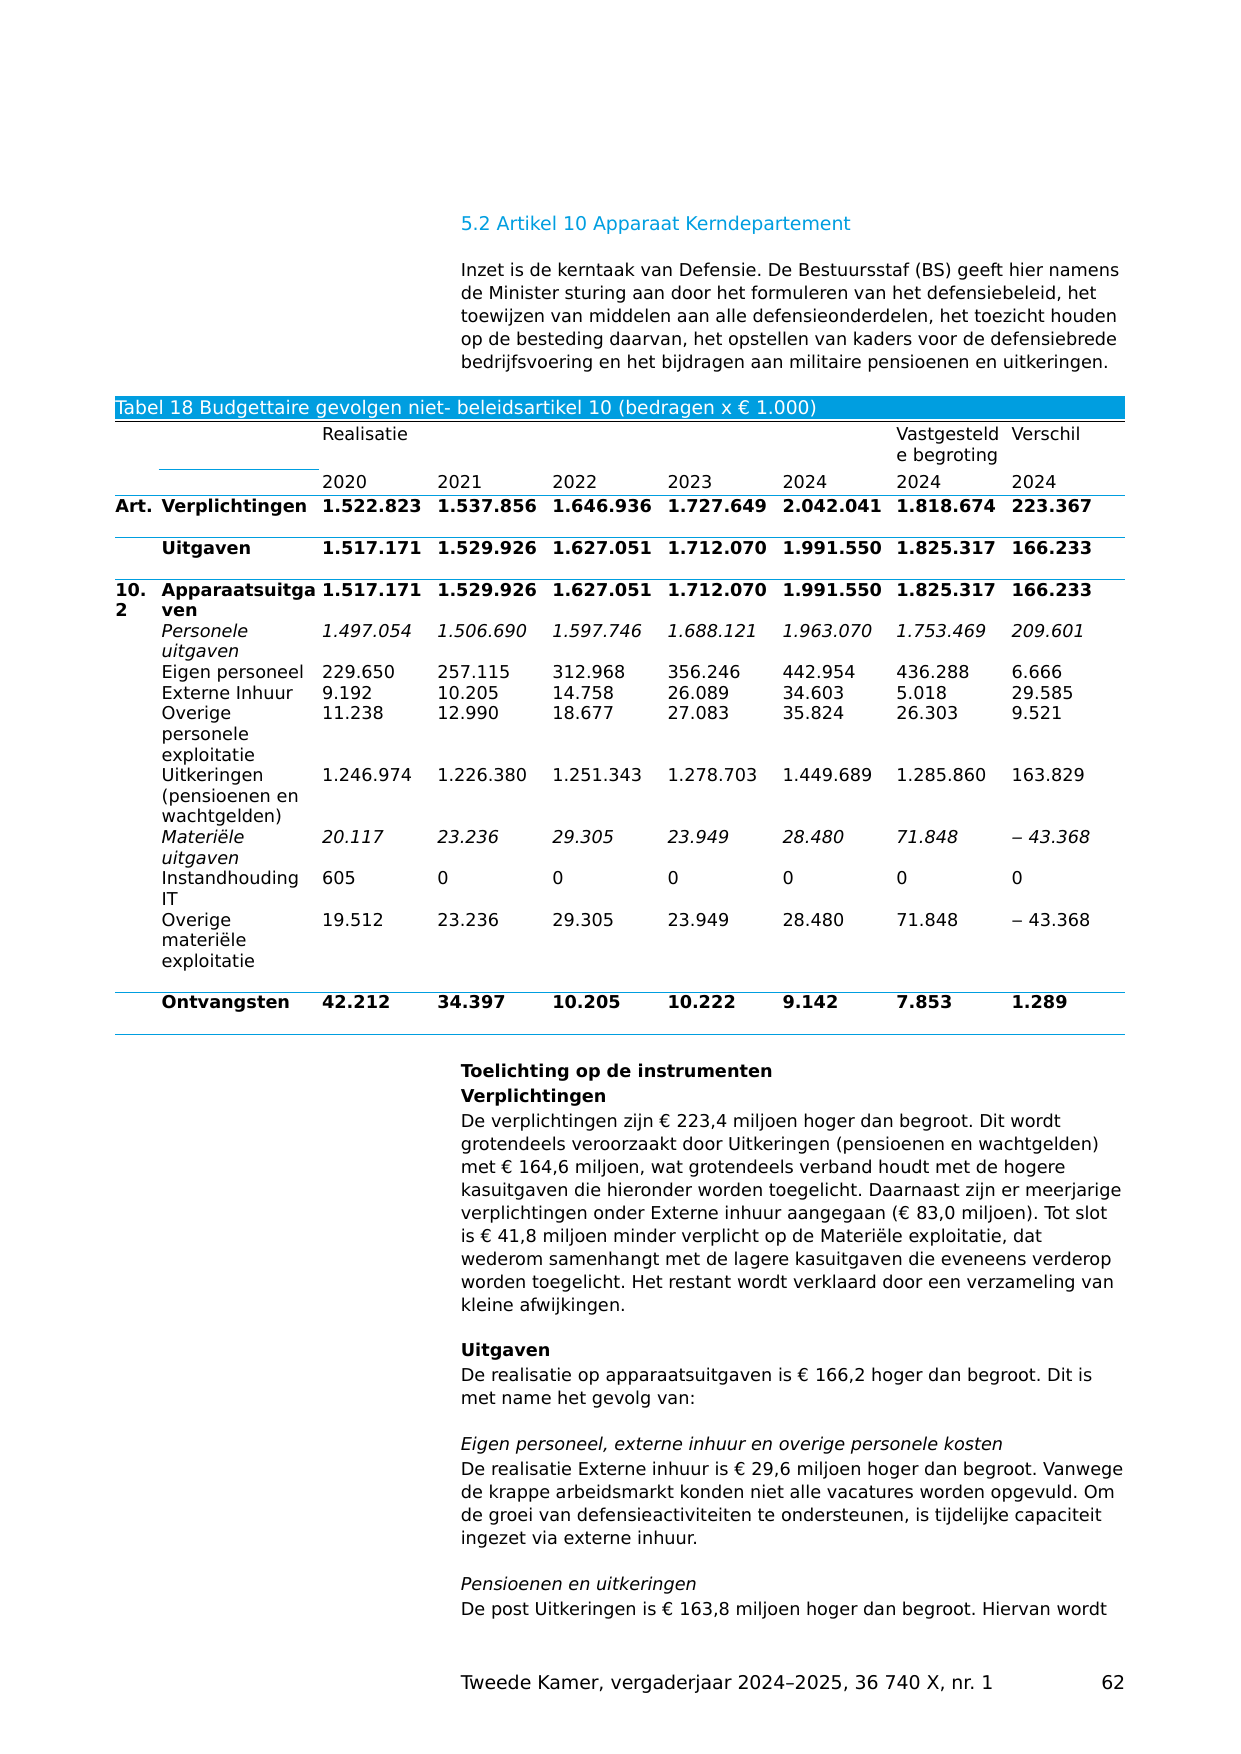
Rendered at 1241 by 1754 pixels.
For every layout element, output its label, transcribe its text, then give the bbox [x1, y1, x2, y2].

table_cell 1.537.856 [434, 496, 549, 517]
table_cell [779, 558, 893, 579]
table_cell 1.517.171 [319, 538, 434, 558]
table_cell Overige materiële exploitatie [159, 910, 319, 971]
table_cell 23.236 [434, 827, 549, 868]
table_cell [893, 558, 1008, 579]
table_cell 23.949 [664, 827, 779, 868]
table_cell [159, 517, 319, 537]
table_cell 0 [549, 868, 664, 909]
table_cell [549, 558, 664, 579]
table_cell 42.212 [319, 993, 434, 1013]
table_cell [115, 703, 158, 765]
table_cell [434, 517, 549, 537]
table_cell 10.205 [549, 993, 664, 1013]
table_cell 20.117 [319, 827, 434, 868]
table_cell [319, 517, 434, 537]
table_cell 11.238 [319, 703, 434, 765]
table_cell 34.397 [434, 993, 549, 1013]
title 5.2 Artikel 10 Apparaat Kerndepartement [461, 213, 1125, 235]
table_cell Verplichtingen [159, 496, 319, 517]
table_cell 28.480 [779, 827, 893, 868]
table_cell 229.650 [319, 662, 434, 683]
text Verplichtingen [461, 1084, 1125, 1107]
table_cell 163.829 [1009, 765, 1125, 827]
table_cell 7.853 [893, 993, 1008, 1013]
table_cell [664, 558, 779, 579]
table_cell [115, 538, 158, 558]
table_cell 5.018 [893, 683, 1008, 703]
text Eigen personeel, externe inhuur en overige personele kosten [461, 1432, 1125, 1455]
table_cell [115, 422, 158, 468]
table_cell 209.601 [1009, 621, 1125, 662]
table_cell 1.497.054 [319, 621, 434, 662]
text De post Uitkeringen is € 163,8 miljoen hoger dan begroot. Hiervan wordt [461, 1597, 1125, 1620]
table_cell 356.246 [664, 662, 779, 683]
table_cell [779, 517, 893, 537]
table_cell 1.712.070 [664, 538, 779, 558]
table_cell 10.2 [115, 580, 158, 621]
table_cell 6.666 [1009, 662, 1125, 683]
table_cell 14.758 [549, 683, 664, 703]
table_cell 1.278.703 [664, 765, 779, 827]
text Uitgaven [461, 1338, 1125, 1361]
table_cell ‒ 43.368 [1009, 827, 1125, 868]
table_cell Realisatie [319, 422, 893, 468]
table_cell [159, 470, 319, 495]
table_cell [159, 1013, 319, 1034]
table_cell 29.585 [1009, 683, 1125, 703]
table_cell 9.192 [319, 683, 434, 703]
table_cell Personele uitgaven [159, 621, 319, 662]
table_cell 0 [664, 868, 779, 909]
table_cell Materiële uitgaven [159, 827, 319, 868]
table_cell 1.246.974 [319, 765, 434, 827]
text Pensioenen en uitkeringen [461, 1572, 1125, 1595]
table_cell [893, 971, 1008, 992]
table_cell 0 [434, 868, 549, 909]
table_cell 10.222 [664, 993, 779, 1013]
table_cell 166.233 [1009, 538, 1125, 558]
table_cell [115, 910, 158, 971]
table_cell 2021 [434, 469, 549, 495]
table_cell 1.627.051 [549, 538, 664, 558]
table_cell 35.824 [779, 703, 893, 765]
table_cell 1.517.171 [319, 580, 434, 621]
table_cell [319, 558, 434, 579]
table_cell [115, 662, 158, 683]
table_cell [549, 517, 664, 537]
table_cell 1.529.926 [434, 580, 549, 621]
table_cell [893, 1013, 1008, 1034]
table_cell 71.848 [893, 827, 1008, 868]
table_cell 1.251.343 [549, 765, 664, 827]
table_cell 2024 [1009, 469, 1125, 495]
table_cell 1.727.649 [664, 496, 779, 517]
table_cell 1.646.936 [549, 496, 664, 517]
table_cell 18.677 [549, 703, 664, 765]
table_cell 2024 [893, 469, 1008, 495]
table_cell 1.627.051 [549, 580, 664, 621]
table_cell [549, 1013, 664, 1034]
table_cell [115, 827, 158, 868]
table_cell 29.305 [549, 910, 664, 971]
table_cell [115, 993, 158, 1013]
table_cell [779, 971, 893, 992]
table_cell 1.226.380 [434, 765, 549, 827]
table_cell 2022 [549, 469, 664, 495]
table_cell 1.529.926 [434, 538, 549, 558]
table_cell Eigen personeel [159, 662, 319, 683]
table_cell [549, 971, 664, 992]
table_cell [319, 1013, 434, 1034]
table_cell 605 [319, 868, 434, 909]
table_cell [1009, 971, 1125, 992]
table_cell 436.288 [893, 662, 1008, 683]
table_cell [159, 971, 319, 992]
table_cell Externe Inhuur [159, 683, 319, 703]
table_cell [115, 558, 158, 579]
table_cell 1.289 [1009, 993, 1125, 1013]
table_cell 26.089 [664, 683, 779, 703]
table_cell 29.305 [549, 827, 664, 868]
table_cell 1.522.823 [319, 496, 434, 517]
table_cell 1.753.469 [893, 621, 1008, 662]
table_cell 34.603 [779, 683, 893, 703]
table_cell Overige personele exploitatie [159, 703, 319, 765]
table_cell 1.818.674 [893, 496, 1008, 517]
table_cell 1.712.070 [664, 580, 779, 621]
table_cell 23.949 [664, 910, 779, 971]
text Inzet is de kerntaak van Defensie. De Bestuursstaf (BS) geeft hier namens de Minister sturing aan door het formuleren van het defensiebeleid, het toewijzen van middelen aan alle defensieonderdelen, het toezicht houden op de besteding daarvan, het opstellen van kaders voor de defensiebrede bedrijfsvoering en het bijdragen aan militaire pensioenen en uitkeringen. [461, 258, 1125, 373]
table_cell 442.954 [779, 662, 893, 683]
table_cell [434, 971, 549, 992]
table_cell [115, 868, 158, 909]
table_cell 1.991.550 [779, 580, 893, 621]
table_cell 2020 [319, 469, 434, 495]
table_cell 257.115 [434, 662, 549, 683]
table_cell 28.480 [779, 910, 893, 971]
table_cell 23.236 [434, 910, 549, 971]
table_cell Ontvangsten [159, 993, 319, 1013]
table_cell [115, 621, 158, 662]
text De realisatie Externe inhuur is € 29,6 miljoen hoger dan begroot. Vanwege de krappe arbeidsmarkt konden niet alle vacatures worden opgevuld. Om de groei van defensieactiviteiten te ondersteunen, is tijdelijke capaciteit ingezet via externe inhuur. [461, 1457, 1125, 1549]
text De realisatie op apparaatsuitgaven is € 166,2 hoger dan begroot. Dit is met name het gevolg van: [461, 1363, 1125, 1409]
table_cell 0 [779, 868, 893, 909]
table_cell [159, 558, 319, 579]
table_cell 0 [1009, 868, 1125, 909]
table_cell [779, 1013, 893, 1034]
table_cell Uitkeringen (pensioenen en wachtgelden) [159, 765, 319, 827]
table_cell [115, 469, 158, 495]
table_cell 1.449.689 [779, 765, 893, 827]
table_cell 19.512 [319, 910, 434, 971]
table_cell [115, 971, 158, 992]
table_cell Uitgaven [159, 538, 319, 558]
table_cell 1.991.550 [779, 538, 893, 558]
table_cell 0 [893, 868, 1008, 909]
table_cell 9.521 [1009, 703, 1125, 765]
table_cell [664, 517, 779, 537]
table_cell [434, 1013, 549, 1034]
table_cell 166.233 [1009, 580, 1125, 621]
table_cell [893, 517, 1008, 537]
table_cell 27.083 [664, 703, 779, 765]
table_cell [115, 1013, 158, 1034]
table_cell 1.963.070 [779, 621, 893, 662]
table_cell Instandhouding IT [159, 868, 319, 909]
table_cell [115, 517, 158, 537]
table_cell [1009, 517, 1125, 537]
table_cell [319, 971, 434, 992]
table_cell 1.597.746 [549, 621, 664, 662]
table_cell [1009, 558, 1125, 579]
table_cell 9.142 [779, 993, 893, 1013]
table_cell 2.042.041 [779, 496, 893, 517]
table_cell 1.688.121 [664, 621, 779, 662]
table_cell 1.285.860 [893, 765, 1008, 827]
table_cell Verschil [1009, 422, 1125, 468]
table_cell 2023 [664, 469, 779, 495]
table_cell Apparaatsuitgaven [159, 580, 319, 621]
table_cell 1.506.690 [434, 621, 549, 662]
table_cell [115, 683, 158, 703]
table_cell [434, 558, 549, 579]
table_cell [664, 971, 779, 992]
table_cell 223.367 [1009, 496, 1125, 517]
table_cell [159, 422, 319, 468]
table_cell 10.205 [434, 683, 549, 703]
table_cell Art. [115, 496, 158, 517]
table_cell 26.303 [893, 703, 1008, 765]
table_cell 1.825.317 [893, 580, 1008, 621]
table_cell 1.825.317 [893, 538, 1008, 558]
table_cell 12.990 [434, 703, 549, 765]
table_cell [1009, 1013, 1125, 1034]
table_cell 2024 [779, 469, 893, 495]
table_cell Vastgestelde begroting [893, 422, 1008, 468]
table_cell [664, 1013, 779, 1034]
table_cell 71.848 [893, 910, 1008, 971]
table_cell ‒ 43.368 [1009, 910, 1125, 971]
table_cell 312.968 [549, 662, 664, 683]
text Toelichting op de instrumenten [461, 1059, 1125, 1082]
table_cell [115, 765, 158, 827]
text De verplichtingen zijn € 223,4 miljoen hoger dan begroot. Dit wordt grotendeels veroorzaakt door Uitkeringen (pensioenen en wachtgelden) met € 164,6 miljoen, wat grotendeels verband houdt met de hogere kasuitgaven die hieronder worden toegelicht. Daarnaast zijn er meerjarige verplichtingen onder Externe inhuur aangegaan (€ 83,0 miljoen). Tot slot is € 41,8 miljoen minder verplicht op de Materiële exploitatie, dat wederom samenhangt met de lagere kasuitgaven die eveneens verderop worden toegelicht. Het restant wordt verklaard door een verzameling van kleine afwijkingen. [461, 1109, 1125, 1316]
